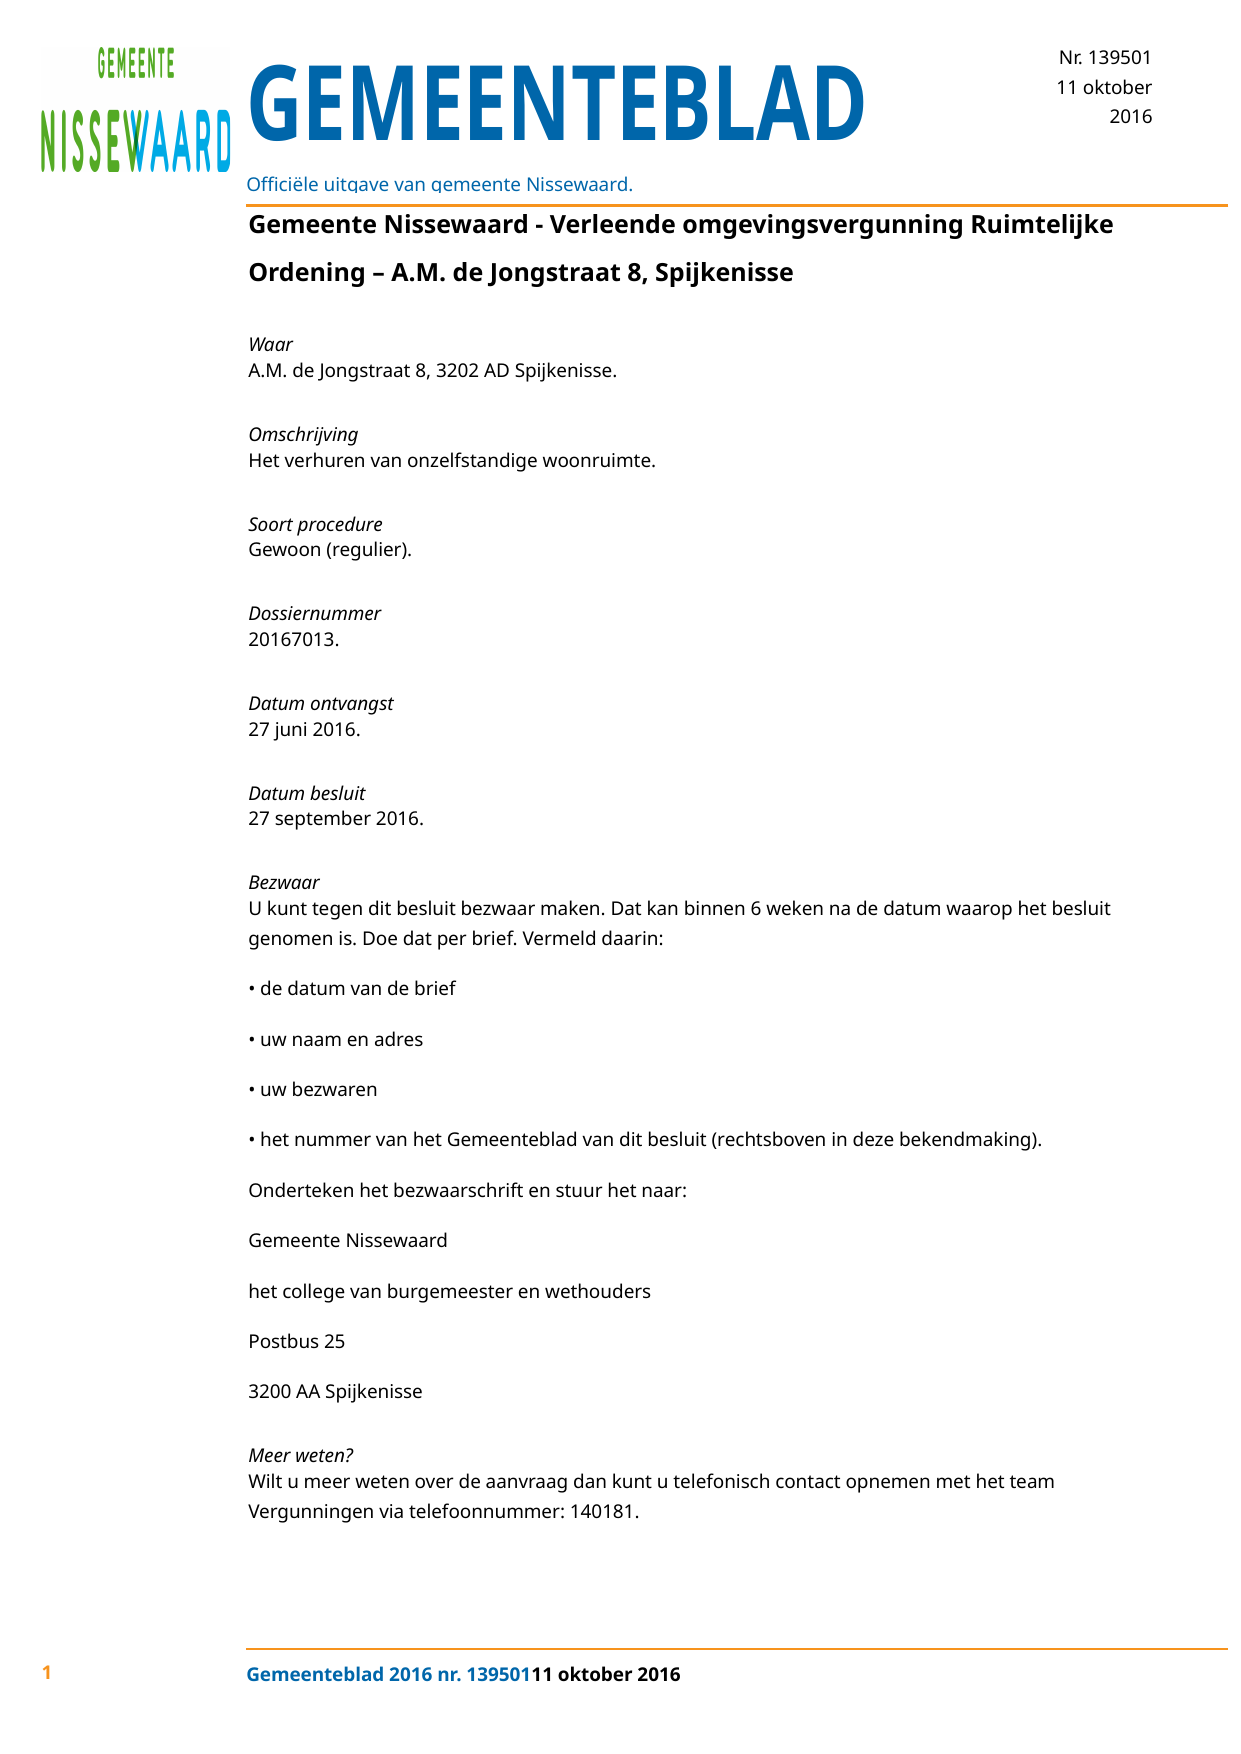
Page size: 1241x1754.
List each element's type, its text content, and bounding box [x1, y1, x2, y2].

text • de datum van de brief [248, 975, 1152, 1001]
text • uw bezwaren [248, 1076, 1152, 1102]
text 27 september 2016. [248, 806, 1152, 831]
picture [222, 122, 227, 160]
picture [154, 157, 165, 172]
text Onderteken het bezwaarschrift en stuur het naar: [248, 1177, 1152, 1203]
text Gemeente Nissewaard - Verleende omgevingsvergunning Ruimtelijke Ordening – A.M. de Jongstraat 8, Spijkenisse [248, 207, 1152, 288]
text 27 juni 2016. [248, 716, 1152, 742]
text Bezwaar [248, 869, 1152, 895]
text Postbus 25 [248, 1328, 1152, 1354]
text 20167013. [248, 626, 1152, 652]
text Omschrijving [248, 421, 1152, 447]
text het college van burgemeester en wethouders [248, 1278, 1152, 1303]
text U kunt tegen dit besluit bezwaar maken. Dat kan binnen 6 weken na de datum waarop het besluit genomen is. Doe dat per brief. Vermeld daarin: [248, 895, 1152, 951]
picture [176, 157, 187, 172]
text Waar [248, 331, 1152, 357]
text Gemeente Nissewaard [248, 1227, 1152, 1253]
text Meer weten? [248, 1443, 1152, 1468]
text A.M. de Jongstraat 8, 3202 AD Spijkenisse. [248, 357, 1152, 383]
text Datum besluit [248, 780, 1152, 806]
text Dossiernummer [248, 601, 1152, 626]
text 3200 AA Spijkenisse [248, 1379, 1152, 1404]
text Wilt u meer weten over de aanvraag dan kunt u telefonisch contact opnemen met het team Vergunningen via telefoonnummer: 140181. [248, 1468, 1152, 1524]
picture [200, 151, 206, 172]
picture [201, 122, 206, 138]
text Soort procedure [248, 511, 1152, 537]
text Gewoon (regulier). [248, 537, 1152, 562]
text Het verhuren van onzelfstandige woonruimte. [248, 447, 1152, 473]
text Datum ontvangst [248, 690, 1152, 716]
picture [41, 47, 231, 172]
text • uw naam en adres [248, 1026, 1152, 1051]
text • het nummer van het Gemeenteblad van dit besluit (rechtsboven in deze bekendmaking). [248, 1127, 1152, 1152]
